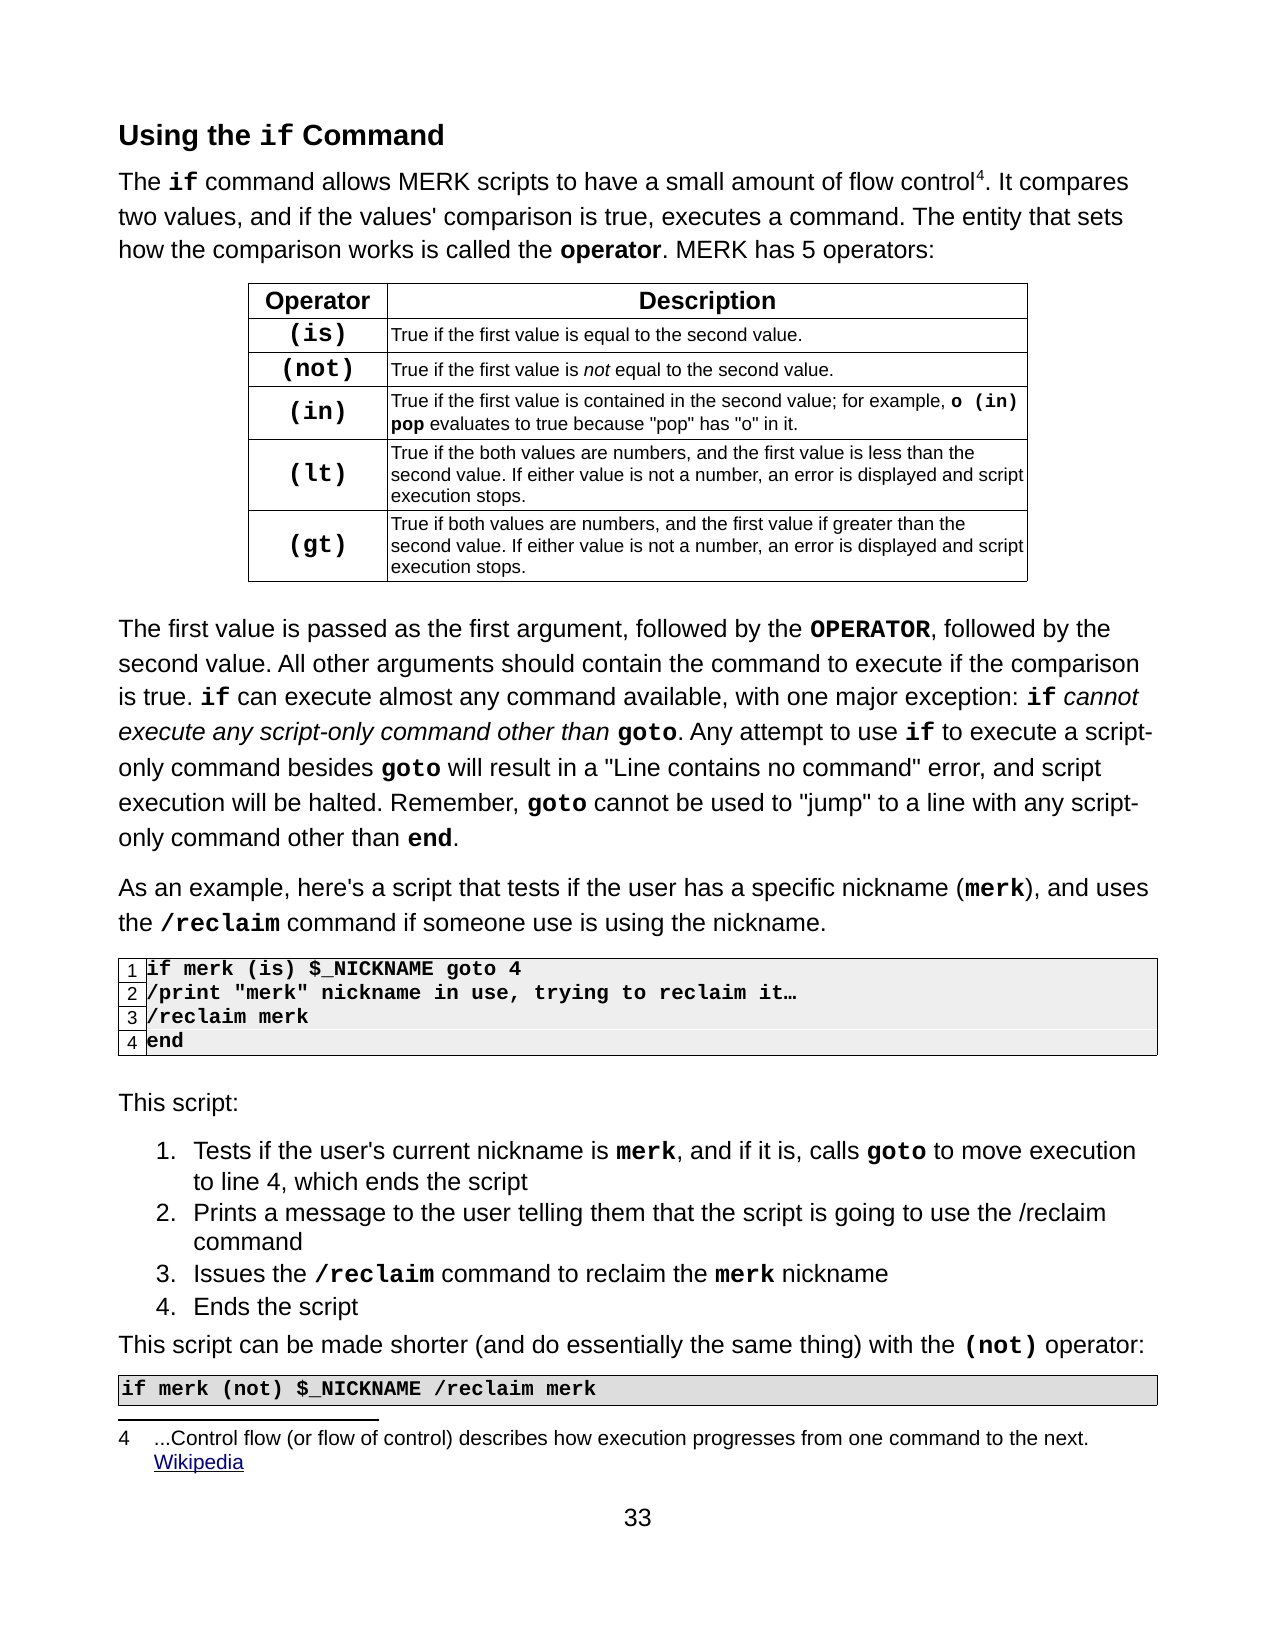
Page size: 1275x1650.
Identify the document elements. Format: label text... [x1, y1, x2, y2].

text The if command allows MERK scripts to have a small amount of flow control. It compares two values, and if the values' comparison is true, executes a command. The entity that sets how the comparison works is called the operator. MERK has 5 operators: [118, 167, 1157, 264]
table_cell (in) [249, 387, 387, 439]
table_cell end [147, 1030, 1157, 1055]
subtitle Using the if Command [118, 118, 1157, 154]
text This script: [118, 1056, 1157, 1117]
text As an example, here's a script that tests if the user has a specific nickname (merk), and uses the /reclaim command if someone use is using the nickname. [118, 873, 1157, 939]
table_header Operator [249, 284, 387, 317]
table_cell True if the first value is contained in the second value; for example, o (in) pop evaluates to true because "pop" has "o" in it. [388, 387, 1027, 439]
table_header 1 [119, 959, 146, 982]
table_cell True if the first value is equal to the second value. [388, 319, 1027, 352]
list Prints a message to the user telling them that the script is going to use the /reclaim command [156, 1198, 1157, 1256]
table_cell 4 [119, 1031, 146, 1055]
table_header Description [388, 284, 1027, 317]
table_cell (not) [249, 353, 387, 386]
list Tests if the user's current nickname is merk, and if it is, calls goto to move execution to line 4, which ends the script [156, 1136, 1157, 1196]
table_cell 3 [119, 1007, 146, 1029]
list Ends the script [156, 1292, 1157, 1321]
table_cell True if both values are numbers, and the first value if greater than the second value. If either value is not a number, an error is displayed and script execution stops. [388, 511, 1027, 581]
table_header if merk (is) $_NICKNAME goto 4 [147, 959, 1157, 982]
table_cell 2 [119, 983, 146, 1006]
text ...Control flow (or flow of control) describes how execution progresses from one command to the next. Wikipedia [118, 1426, 1157, 1474]
table_cell /reclaim merk [147, 1006, 1157, 1029]
table_cell (lt) [249, 440, 387, 510]
table_cell (gt) [249, 511, 387, 581]
text This script can be made shorter (and do essentially the same thing) with the (not) operator: [118, 1329, 1157, 1361]
table_cell True if the both values are numbers, and the first value is less than the second value. If either value is not a number, an error is displayed and script execution stops. [388, 440, 1027, 510]
table_cell True if the first value is not equal to the second value. [388, 353, 1027, 386]
table_header if merk (not) $_NICKNAME /reclaim merk [119, 1376, 1157, 1405]
table_cell (is) [249, 319, 387, 352]
table_cell /print "merk" nickname in use, trying to reclaim it… [147, 982, 1157, 1006]
list Issues the /reclaim command to reclaim the merk nickname [156, 1258, 1157, 1289]
text The first value is passed as the first argument, followed by the OPERATOR, followed by the second value. All other arguments should contain the command to execute if the comparison is true. if can execute almost any command available, with one major exception: if cannot execute any script-only command other than goto. Any attempt to use if to execute a script-only command besides goto will result in a "Line contains no command" error, and script execution will be halted. Remember, goto cannot be used to "jump" to a line with any script-only command other than end. [118, 581, 1157, 854]
